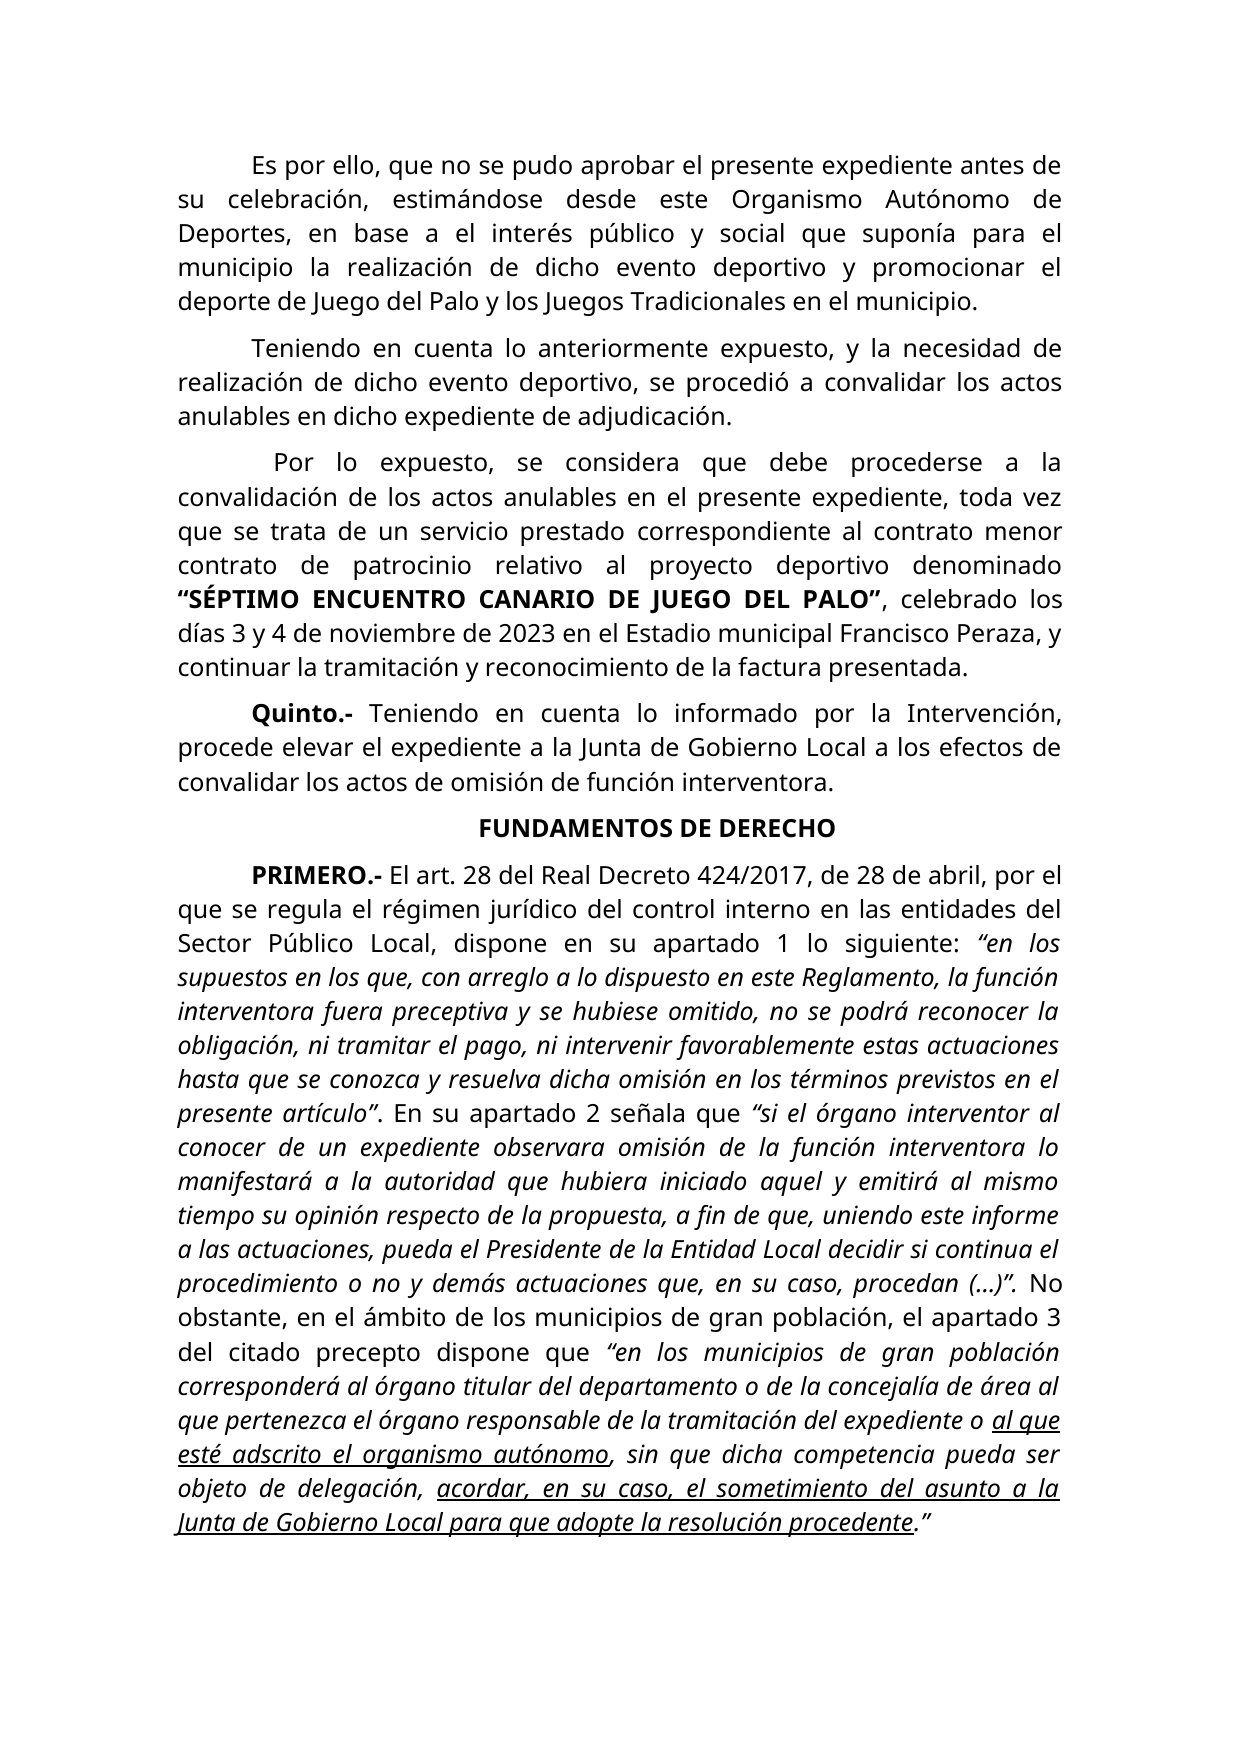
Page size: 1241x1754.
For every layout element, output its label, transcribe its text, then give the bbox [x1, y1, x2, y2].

text PRIMERO.- El art. 28 del Real Decreto 424/2017, de 28 de abril, por el que se regula el régimen jurídico del control interno en las entidades del Sector Público Local, dispone en su apartado 1 lo siguiente: “en los supuestos en los que, con arreglo a lo dispuesto en este Reglamento, la función interventora fuera preceptiva y se hubiese omitido, no se podrá reconocer la obligación, ni tramitar el pago, ni intervenir favorablemente estas actuaciones hasta que se conozca y resuelva dicha omisión en los términos previstos en el presente artículo”. En su apartado 2 señala que “si el órgano interventor al conocer de un expediente observara omisión de la función interventora lo manifestará a la autoridad que hubiera iniciado aquel y emitirá al mismo tiempo su opinión respecto de la propuesta, a fin de que, uniendo este informe a las actuaciones, pueda el Presidente de la Entidad Local decidir si continua el procedimiento o no y demás actuaciones que, en su caso, procedan (…)”. No obstante, en el ámbito de los municipios de gran población, el apartado 3 del citado precepto dispone que “en los municipios de gran población corresponderá al órgano titular del departamento o de la concejalía de área al que pertenezca el órgano responsable de la tramitación del expediente o al que esté adscrito el organismo autónomo, sin que dicha competencia pueda ser objeto de delegación, acordar, en su caso, el sometimiento del asunto a la Junta de Gobierno Local para que adopte la resolución procedente.” [177, 857, 1063, 1538]
text FUNDAMENTOS DE DERECHO [177, 811, 1063, 845]
text Teniendo en cuenta lo anteriormente expuesto, y la necesidad de realización de dicho evento deportivo, se procedió a convalidar los actos anulables en dicho expediente de adjudicación. [177, 330, 1063, 433]
text Quinto.- Teniendo en cuenta lo informado por la Intervención, procede elevar el expediente a la Junta de Gobierno Local a los efectos de convalidar los actos de omisión de función interventora. [177, 696, 1063, 798]
text Por lo expuesto, se considera que debe procederse a la convalidación de los actos anulables en el presente expediente, toda vez que se trata de un servicio prestado correspondiente al contrato menor contrato de patrocinio relativo al proyecto deportivo denominado “SÉPTIMO ENCUENTRO CANARIO DE JUEGO DEL PALO”, celebrado los días 3 y 4 de noviembre de 2023 en el Estadio municipal Francisco Peraza, y continuar la tramitación y reconocimiento de la factura presentada. [177, 445, 1063, 683]
text Es por ello, que no se pudo aprobar el presente expediente antes de su celebración, estimándose desde este Organismo Autónomo de Deportes, en base a el interés público y social que suponía para el municipio la realización de dicho evento deportivo y promocionar el deporte de Juego del Palo y los Juegos Tradicionales en el municipio. [177, 148, 1063, 318]
